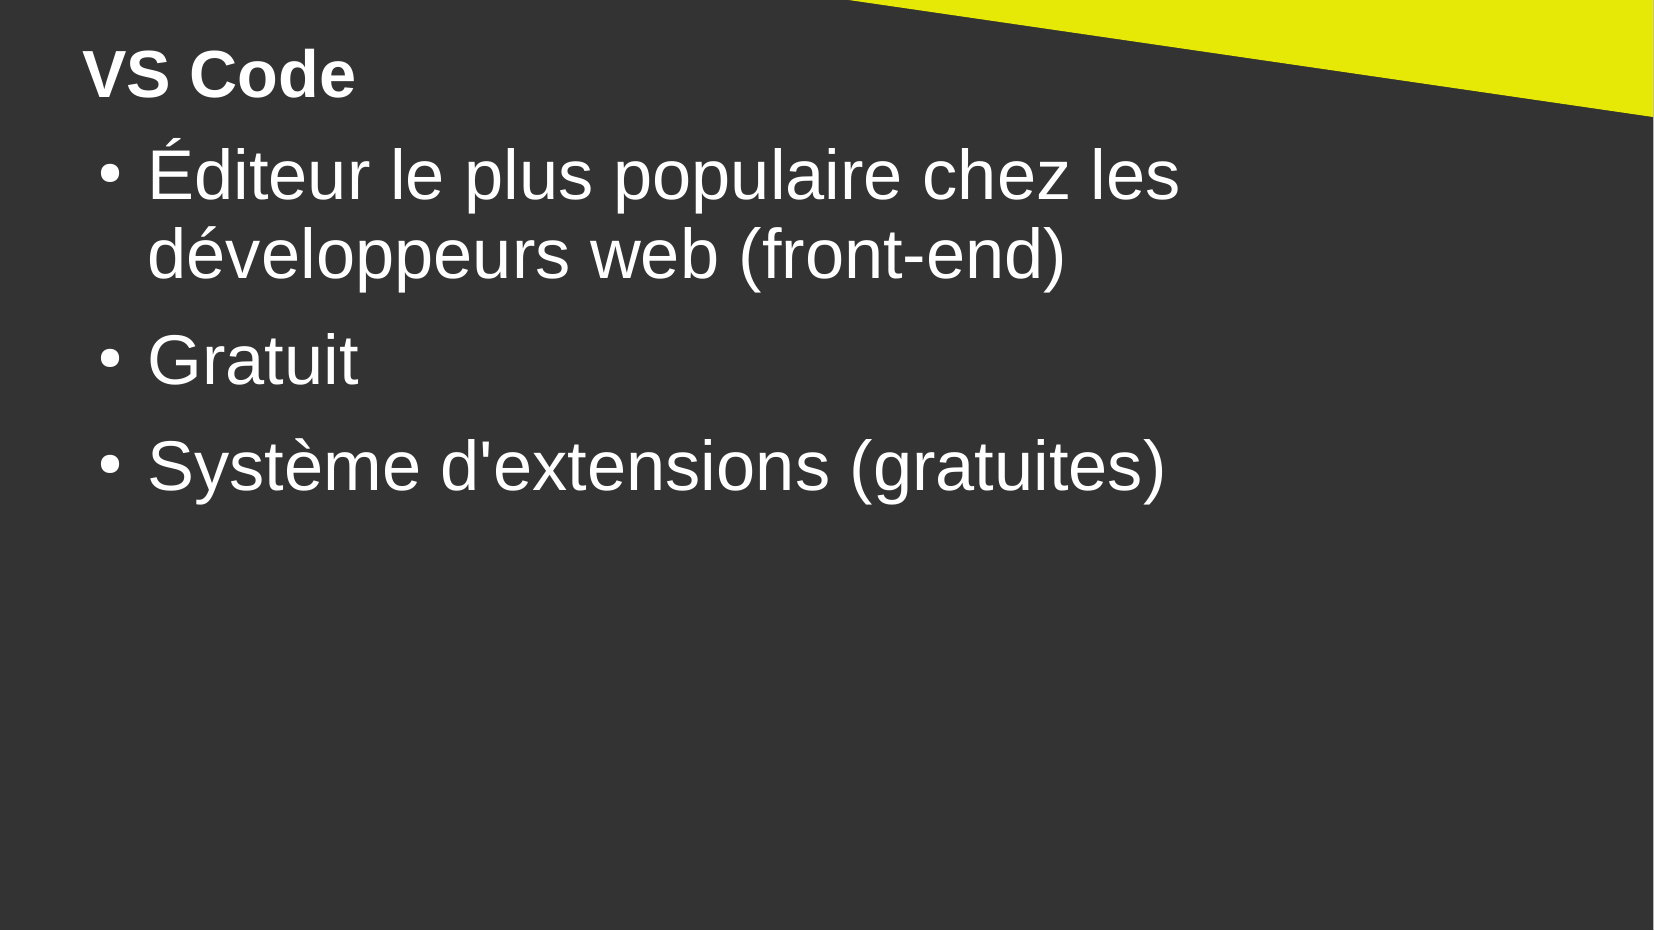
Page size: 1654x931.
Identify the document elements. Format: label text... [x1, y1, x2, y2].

list Éditeur le plus populaire chez les développeurs web (front-end) Gratuit Système d'extensions (gratuites) [80, 135, 1620, 507]
text_box [848, 0, 1654, 118]
title VS Code [82, 37, 1571, 114]
